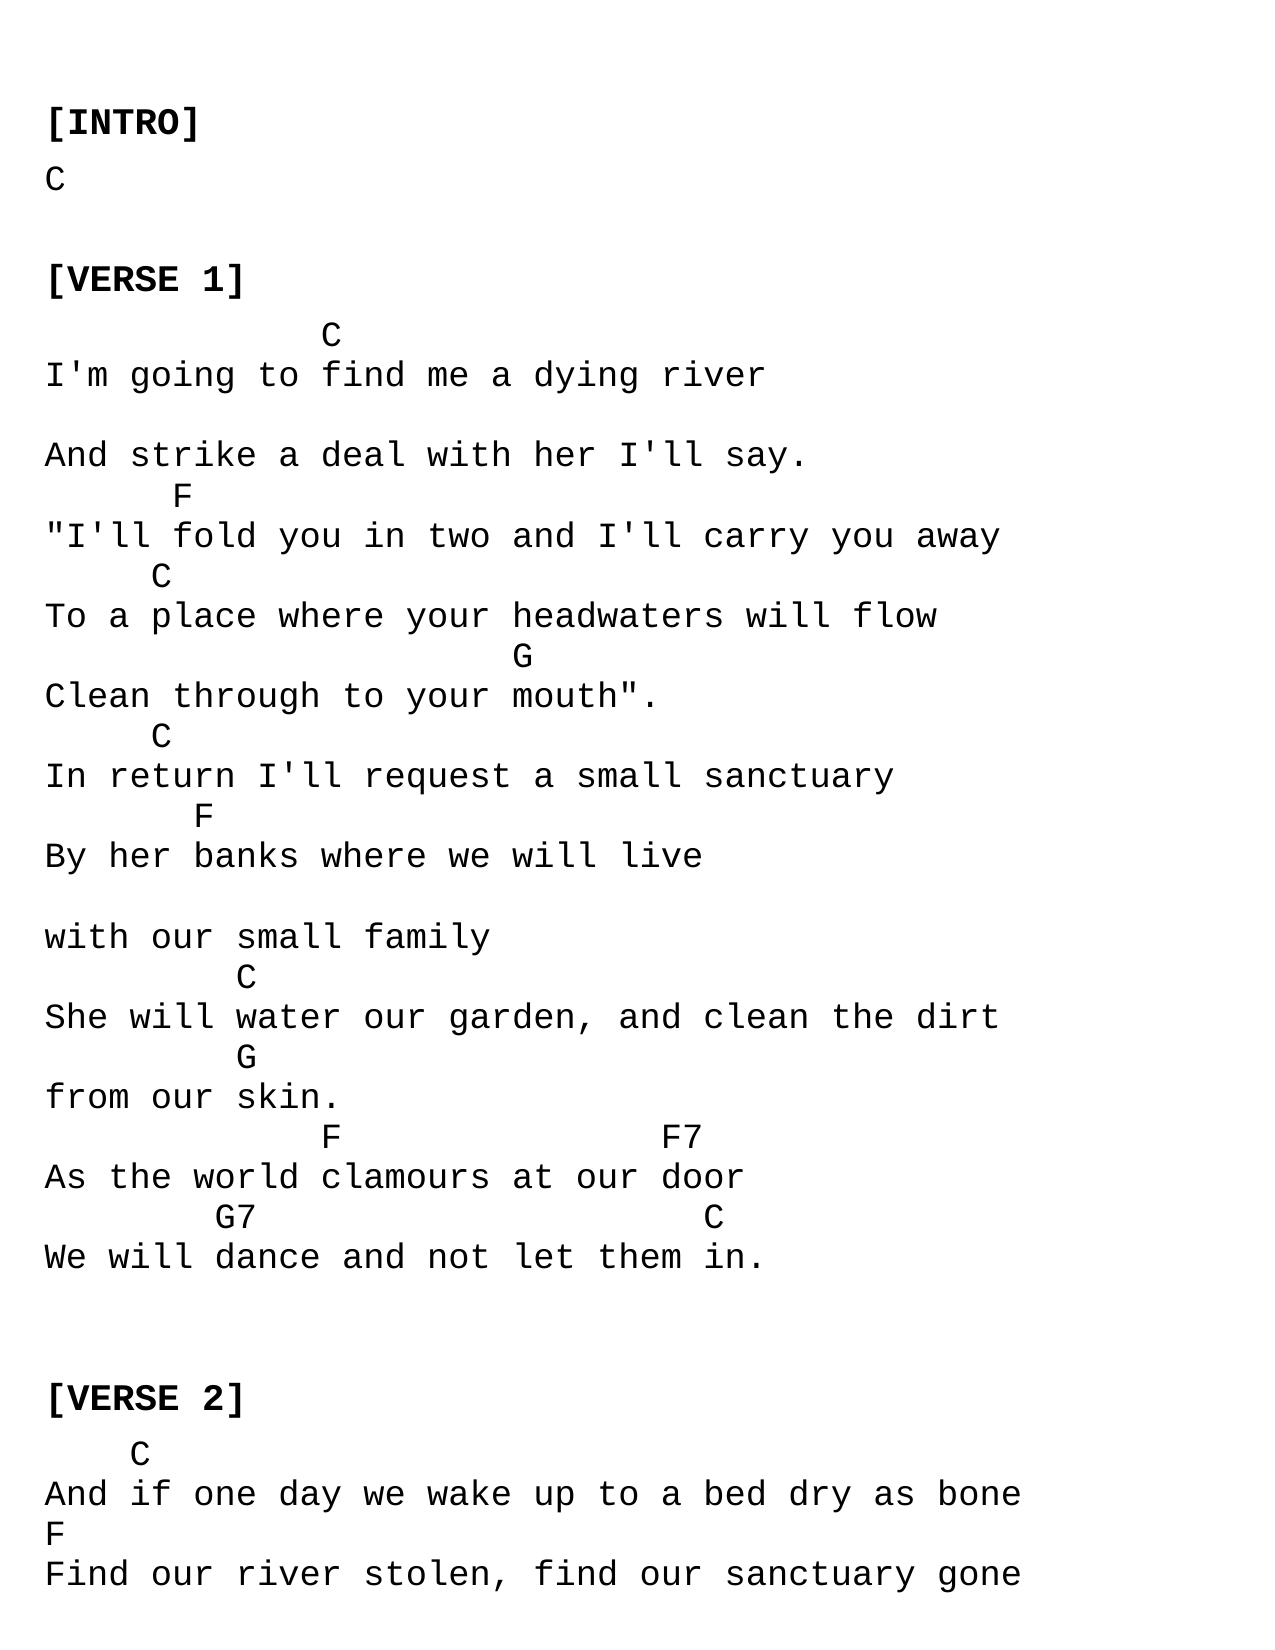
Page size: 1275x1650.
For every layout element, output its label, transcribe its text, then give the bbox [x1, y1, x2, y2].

text C [44, 1436, 1098, 1476]
text with our small family [44, 919, 1098, 959]
text By her banks where we will live [44, 838, 1098, 878]
text In return I'll request a small sanctuary [44, 758, 1098, 798]
text I'm going to find me a dying river [44, 357, 1098, 397]
text Clean through to your mouth". [44, 678, 1098, 718]
text F [44, 798, 1098, 838]
text G [44, 1039, 1098, 1079]
text F [44, 477, 1098, 518]
text And strike a deal with her I'll say. [44, 437, 1098, 477]
text C [44, 718, 1098, 758]
text F [44, 1516, 1098, 1556]
text C [44, 558, 1098, 598]
text We will dance and not let them in. [44, 1239, 1098, 1279]
text And if one day we wake up to a bed dry as bone [44, 1476, 1098, 1516]
subtitle [INTRO] [44, 103, 1098, 146]
text C [44, 161, 1098, 201]
text As the world clamours at our door [44, 1159, 1098, 1199]
text G [44, 638, 1098, 678]
text "I'll fold you in two and I'll carry you away [44, 518, 1098, 558]
text She will water our garden, and clean the dirt [44, 999, 1098, 1039]
subtitle [VERSE 2] [44, 1379, 1098, 1421]
text To a place where your headwaters will flow [44, 598, 1098, 638]
text F F7 [44, 1119, 1098, 1159]
text G7 C [44, 1199, 1098, 1239]
text from our skin. [44, 1079, 1098, 1119]
subtitle [VERSE 1] [44, 260, 1098, 302]
text C [44, 317, 1098, 357]
text Find our river stolen, find our sanctuary gone [44, 1556, 1098, 1596]
text C [44, 959, 1098, 999]
